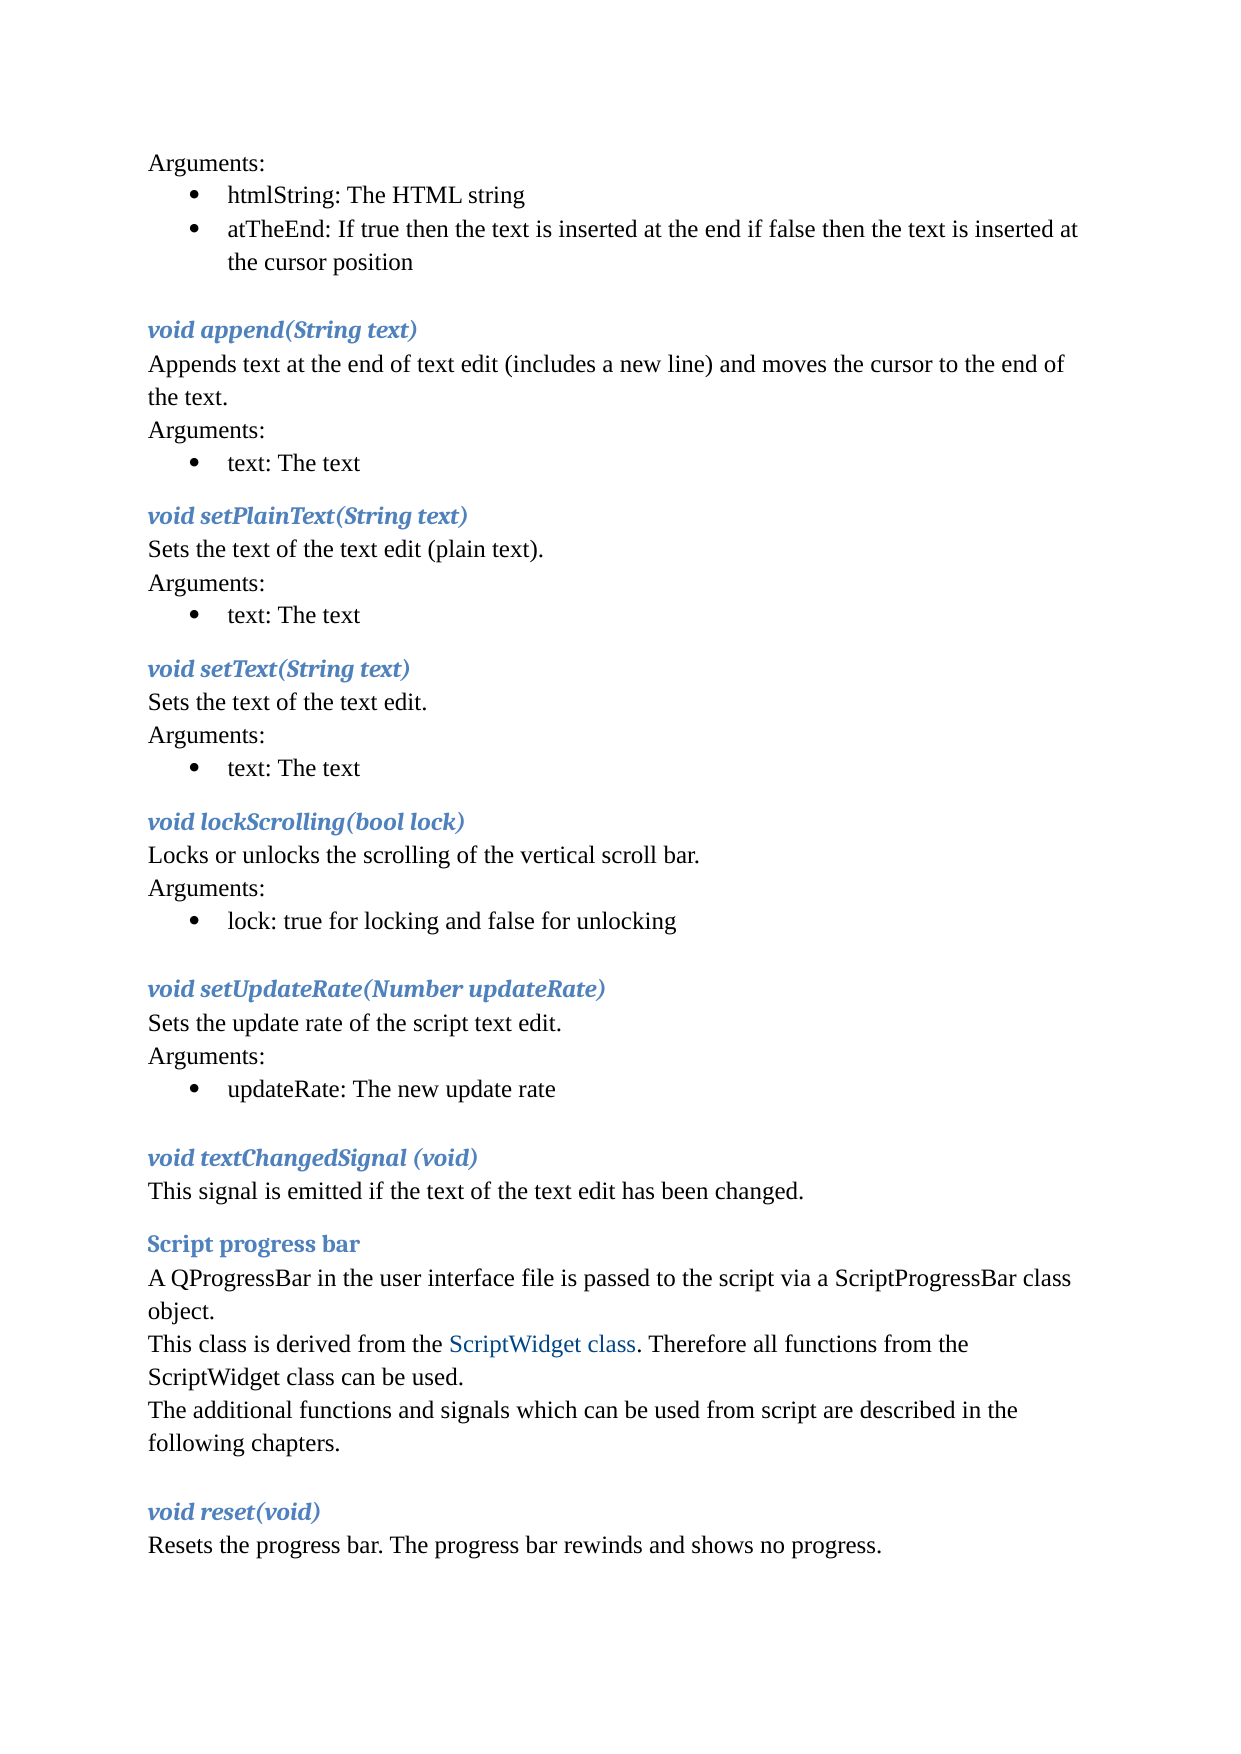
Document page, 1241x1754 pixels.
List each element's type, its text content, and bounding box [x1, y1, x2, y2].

subtitle void lockScrolling(bool lock) [148, 807, 1093, 836]
list text: The text [190, 753, 1093, 782]
text Arguments: [148, 721, 1093, 749]
subtitle void setUpdateRate(Number updateRate) [148, 975, 1093, 1004]
text Arguments: [148, 873, 1093, 902]
text A QProgressBar in the user interface file is passed to the script via a ScriptProgressBar class object. [148, 1263, 1093, 1325]
text Arguments: [148, 568, 1093, 596]
subtitle Script progress bar [148, 1230, 1093, 1259]
text This signal is emitted if the text of the text edit has been changed. [148, 1176, 1093, 1205]
text Sets the text of the text edit. [148, 687, 1093, 716]
list text: The text [190, 601, 1093, 629]
text Sets the update rate of the script text edit. [148, 1008, 1093, 1037]
text Sets the text of the text edit (plain text). [148, 534, 1093, 563]
text The additional functions and signals which can be used from script are described in the following chapters. [148, 1395, 1093, 1457]
text Arguments: [148, 415, 1093, 443]
list updateRate: The new update rate [190, 1074, 1093, 1103]
list htmlString: The HTML string [190, 181, 1093, 209]
text This class is derived from the ScriptWidget class. Therefore all functions from the ScriptWidget class can be used. [148, 1329, 1093, 1391]
list lock: true for locking and false for unlocking [190, 906, 1093, 935]
subtitle void setText(String text) [148, 654, 1093, 683]
text Arguments: [148, 148, 1093, 176]
subtitle void setPlainText(String text) [148, 502, 1093, 530]
subtitle void textChangedSignal (void) [148, 1143, 1093, 1172]
text Resets the progress bar. The progress bar rewinds and shows no progress. [148, 1530, 1093, 1559]
text Arguments: [148, 1041, 1093, 1070]
text Appends text at the end of text edit (includes a new line) and moves the cursor to the end of the text. [148, 349, 1093, 410]
list text: The text [190, 448, 1093, 476]
list atTheEnd: If true then the text is inserted at the end if false then the text is inserted at the cursor position [190, 214, 1093, 275]
subtitle void reset(void) [148, 1497, 1093, 1526]
subtitle void append(String text) [148, 316, 1093, 344]
text Locks or unlocks the scrolling of the vertical scroll bar. [148, 840, 1093, 869]
